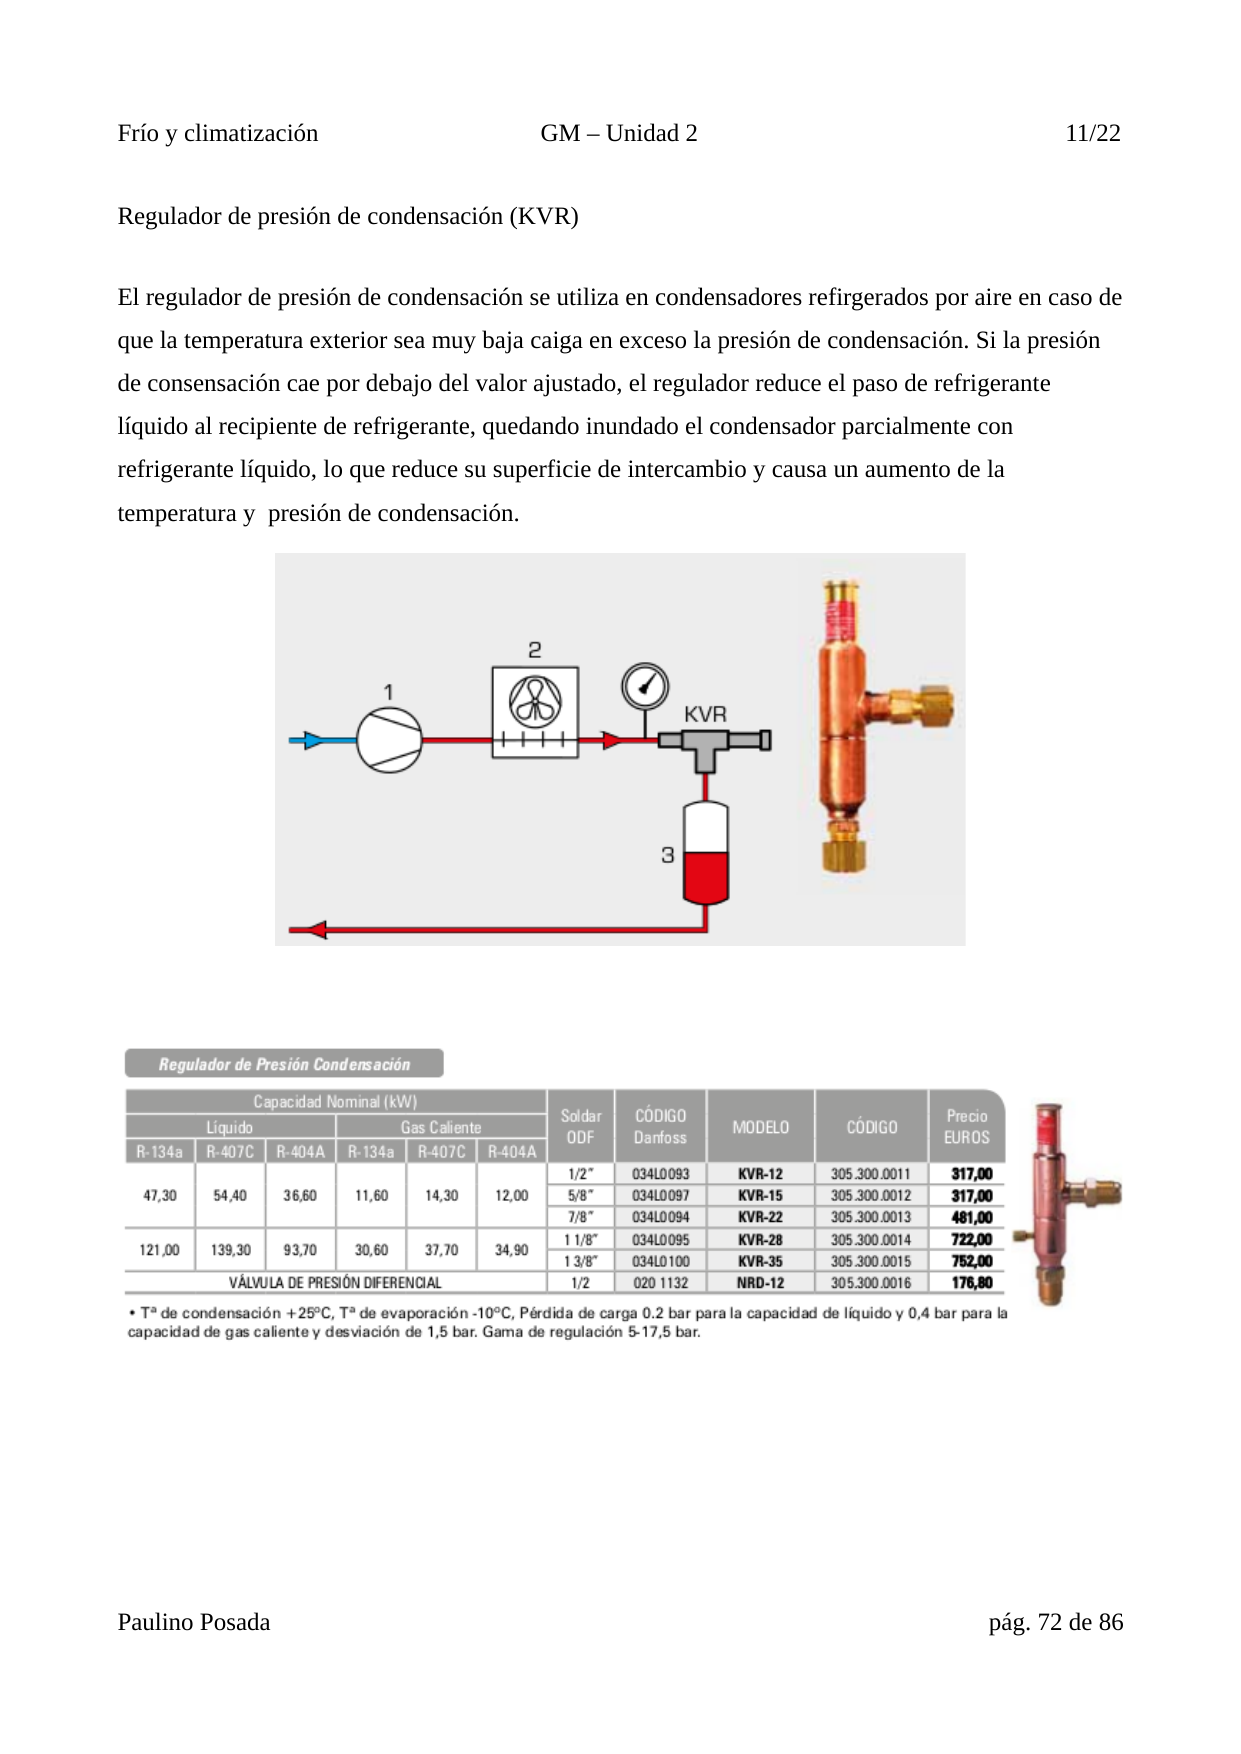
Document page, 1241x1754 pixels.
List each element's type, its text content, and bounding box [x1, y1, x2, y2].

text Regulador de presión de condensación (KVR) [117, 201, 1123, 230]
picture [118, 1037, 1123, 1350]
text El regulador de presión de condensación se utiliza en condensadores refirgerados por aire en caso de que la temperatura exterior sea muy baja caiga en exceso la presión de condensación. Si la presión de consensación cae por debajo del valor ajustado, el regulador reduce el paso de refrigerante líquido al recipiente de refrigerante, quedando inundado el condensador parcialmente con refrigerante líquido, lo que reduce su superficie de intercambio y causa un aumento de la temperatura y presión de condensación. [117, 282, 1123, 526]
picture [275, 553, 966, 946]
